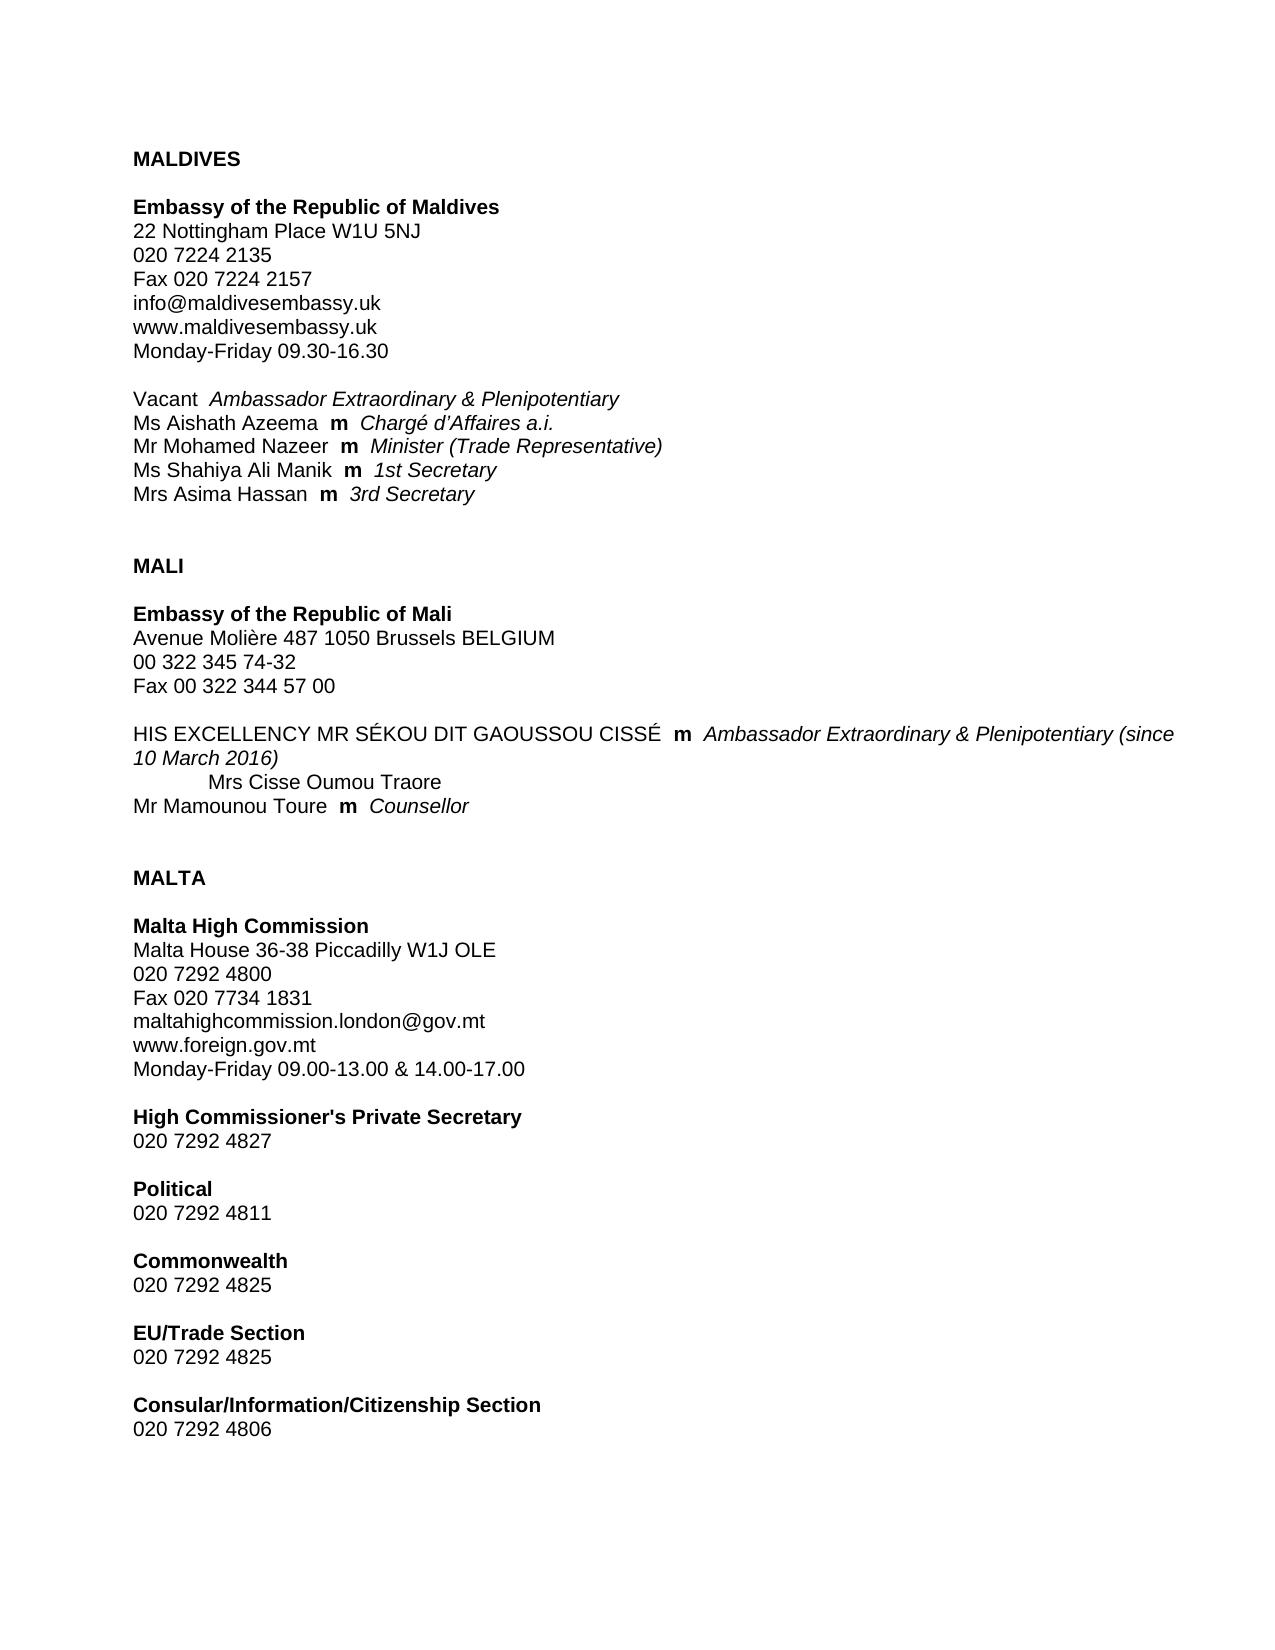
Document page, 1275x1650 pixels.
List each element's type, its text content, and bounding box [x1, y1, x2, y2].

text Fax 020 7734 1831 [133, 985, 1181, 1009]
text Consular/Information/Citizenship Section [133, 1393, 1181, 1417]
text MALDIVES [133, 147, 1181, 171]
text Fax 020 7224 2157 [133, 267, 1181, 291]
text 020 7224 2135 [133, 243, 1181, 267]
text EU/Trade Section [133, 1321, 1181, 1345]
text 020 7292 4825 [133, 1273, 1181, 1297]
subtitle Embassy of the Republic of Maldives [133, 195, 1181, 219]
text MALI [133, 554, 1181, 578]
text Mrs Cisse Oumou Traore [133, 770, 1181, 794]
text 020 7292 4806 [133, 1417, 1181, 1441]
text 020 7292 4800 [133, 961, 1181, 985]
text Malta High Commission [133, 913, 1181, 937]
text Political [133, 1177, 1181, 1201]
text Malta House 36-38 Piccadilly W1J OLE [133, 937, 1181, 961]
text www.maldivesembassy.uk [133, 314, 1181, 338]
text Fax 00 322 344 57 00 [133, 674, 1181, 698]
text Ms Aishath Azeema m Chargé d’Affaires a.i. [133, 410, 1181, 434]
text www.foreign.gov.mt [133, 1033, 1181, 1057]
text Mr Mamounou Toure m Counsellor [133, 794, 1181, 818]
text High Commissioner's Private Secretary [133, 1105, 1181, 1129]
text Mrs Asima Hassan m 3rd Secretary [133, 482, 1181, 506]
text maltahighcommission.london@gov.mt [133, 1009, 1181, 1033]
text 020 7292 4827 [133, 1129, 1181, 1153]
text MALTA [133, 866, 1181, 889]
text Embassy of the Republic of Mali [133, 602, 1181, 626]
text 22 Nottingham Place W1U 5NJ [133, 219, 1181, 243]
text 020 7292 4825 [133, 1345, 1181, 1369]
text Commonwealth [133, 1249, 1181, 1273]
text Avenue Molière 487 1050 Brussels BELGIUM [133, 626, 1181, 650]
text Monday-Friday 09.30-16.30 [133, 338, 1181, 362]
text Mr Mohamed Nazeer m Minister (Trade Representative) [133, 434, 1181, 458]
text 020 7292 4811 [133, 1201, 1181, 1225]
text HIS EXCELLENCY MR SÉKOU DIT GAOUSSOU CISSÉ m Ambassador Extraordinary & Plenipotentiary (since 10 March 2016) [133, 722, 1181, 770]
text Vacant Ambassador Extraordinary & Plenipotentiary [133, 386, 1181, 410]
text info@maldivesembassy.uk [133, 291, 1181, 314]
text 00 322 345 74-32 [133, 650, 1181, 674]
text Monday-Friday 09.00-13.00 & 14.00-17.00 [133, 1057, 1181, 1081]
text Ms Shahiya Ali Manik m 1st Secretary [133, 458, 1181, 482]
